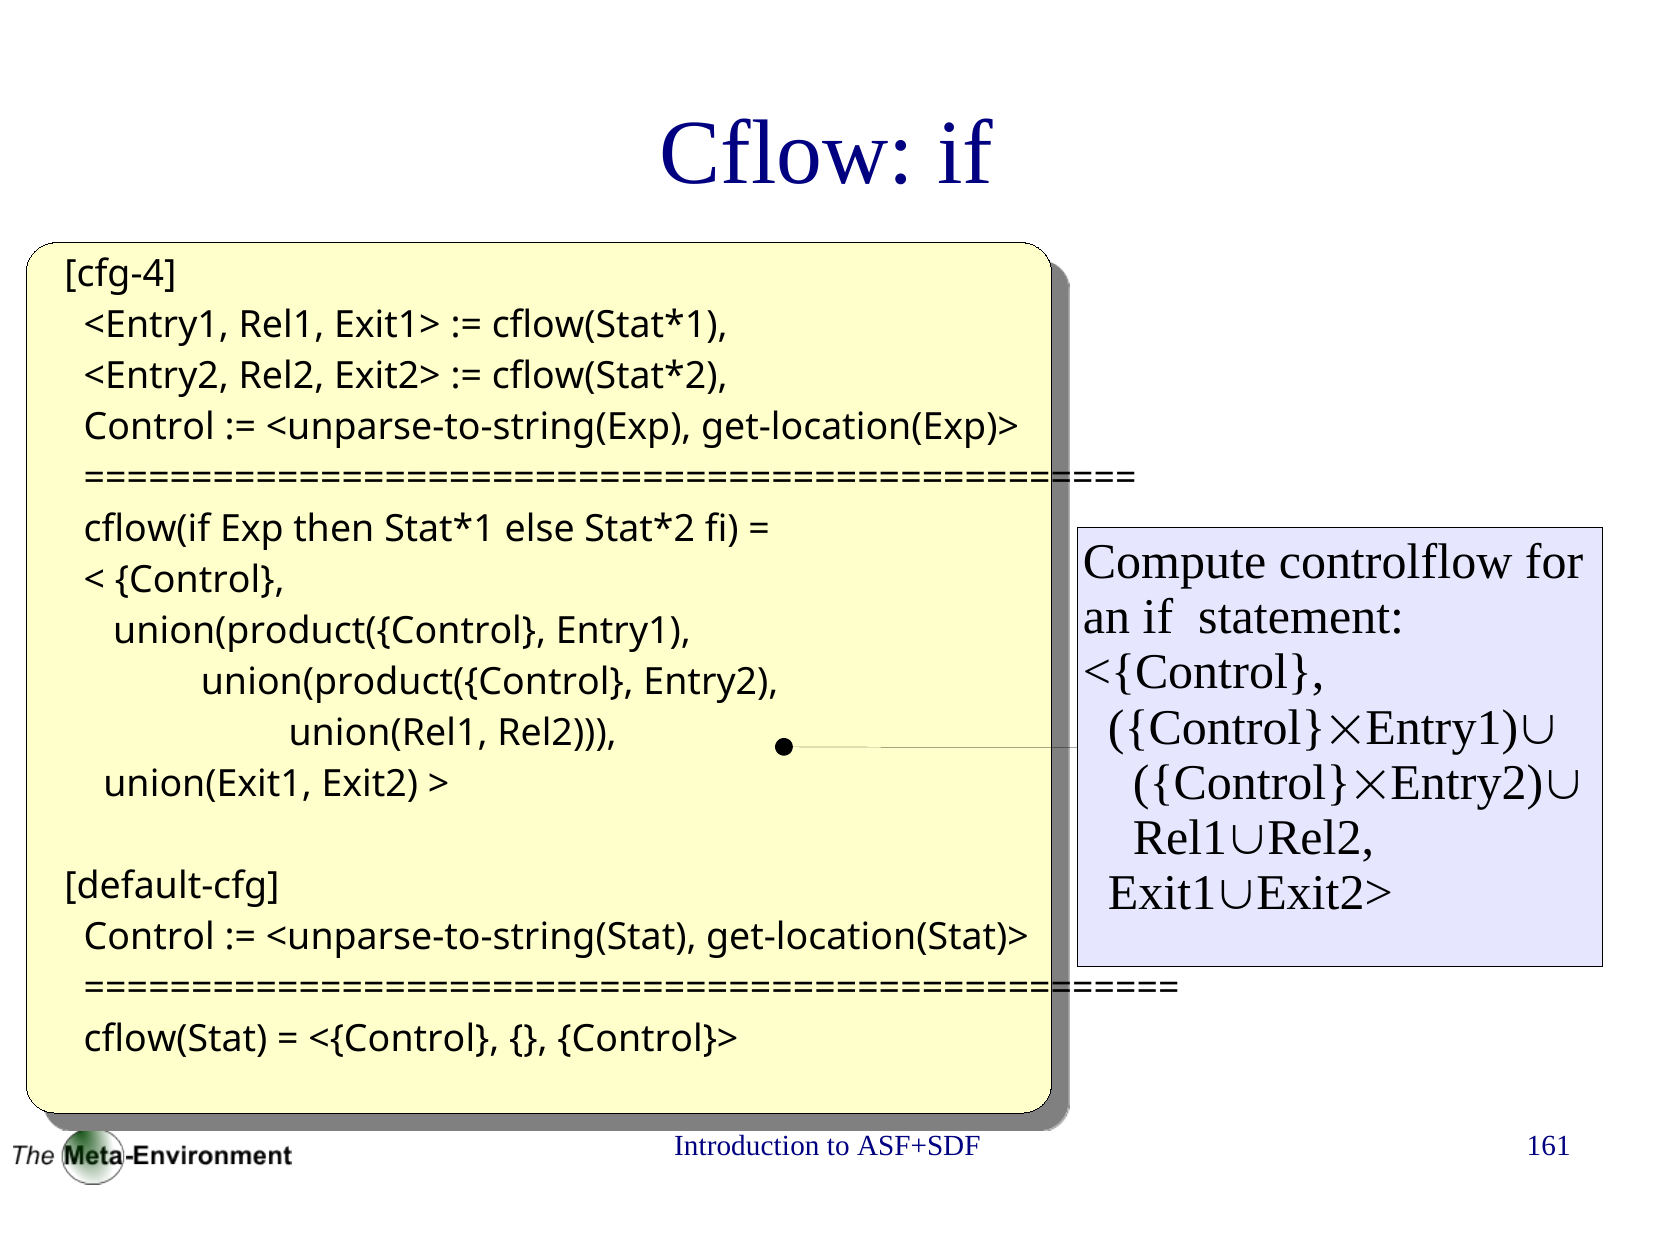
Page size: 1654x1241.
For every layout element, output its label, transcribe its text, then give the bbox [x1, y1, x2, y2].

title Cflow: if [82, 49, 1571, 239]
picture [13, 1128, 292, 1185]
text_box [26, 243, 1051, 1114]
text_box [cfg-4] <Entry1, Rel1, Exit1> := cflow(Stat*1), <Entry2, Rel2, Exit2> := cflow(Stat*2), Control := <unparse-to-string(Exp), get-location(Exp)> ================================================= cflow(if Exp then Stat*1 else Stat*2 fi) = < {Control}, union(product({Control}, Entry1), union(product({Control}, Entry2), union(Rel1, Rel2))), union(Exit1, Exit2) > [default-cfg] Control := <unparse-to-string(Stat), get-location(Stat)> =================================================== cflow(Stat) = <{Control}, {}, {Control}> [49, 239, 1654, 1091]
text_box Compute controlflow for an if statement: <{Control}, ({Control}Entry1) ({Control}Entry2) Rel1Rel2, Exit1Exit2> [1077, 527, 1603, 967]
